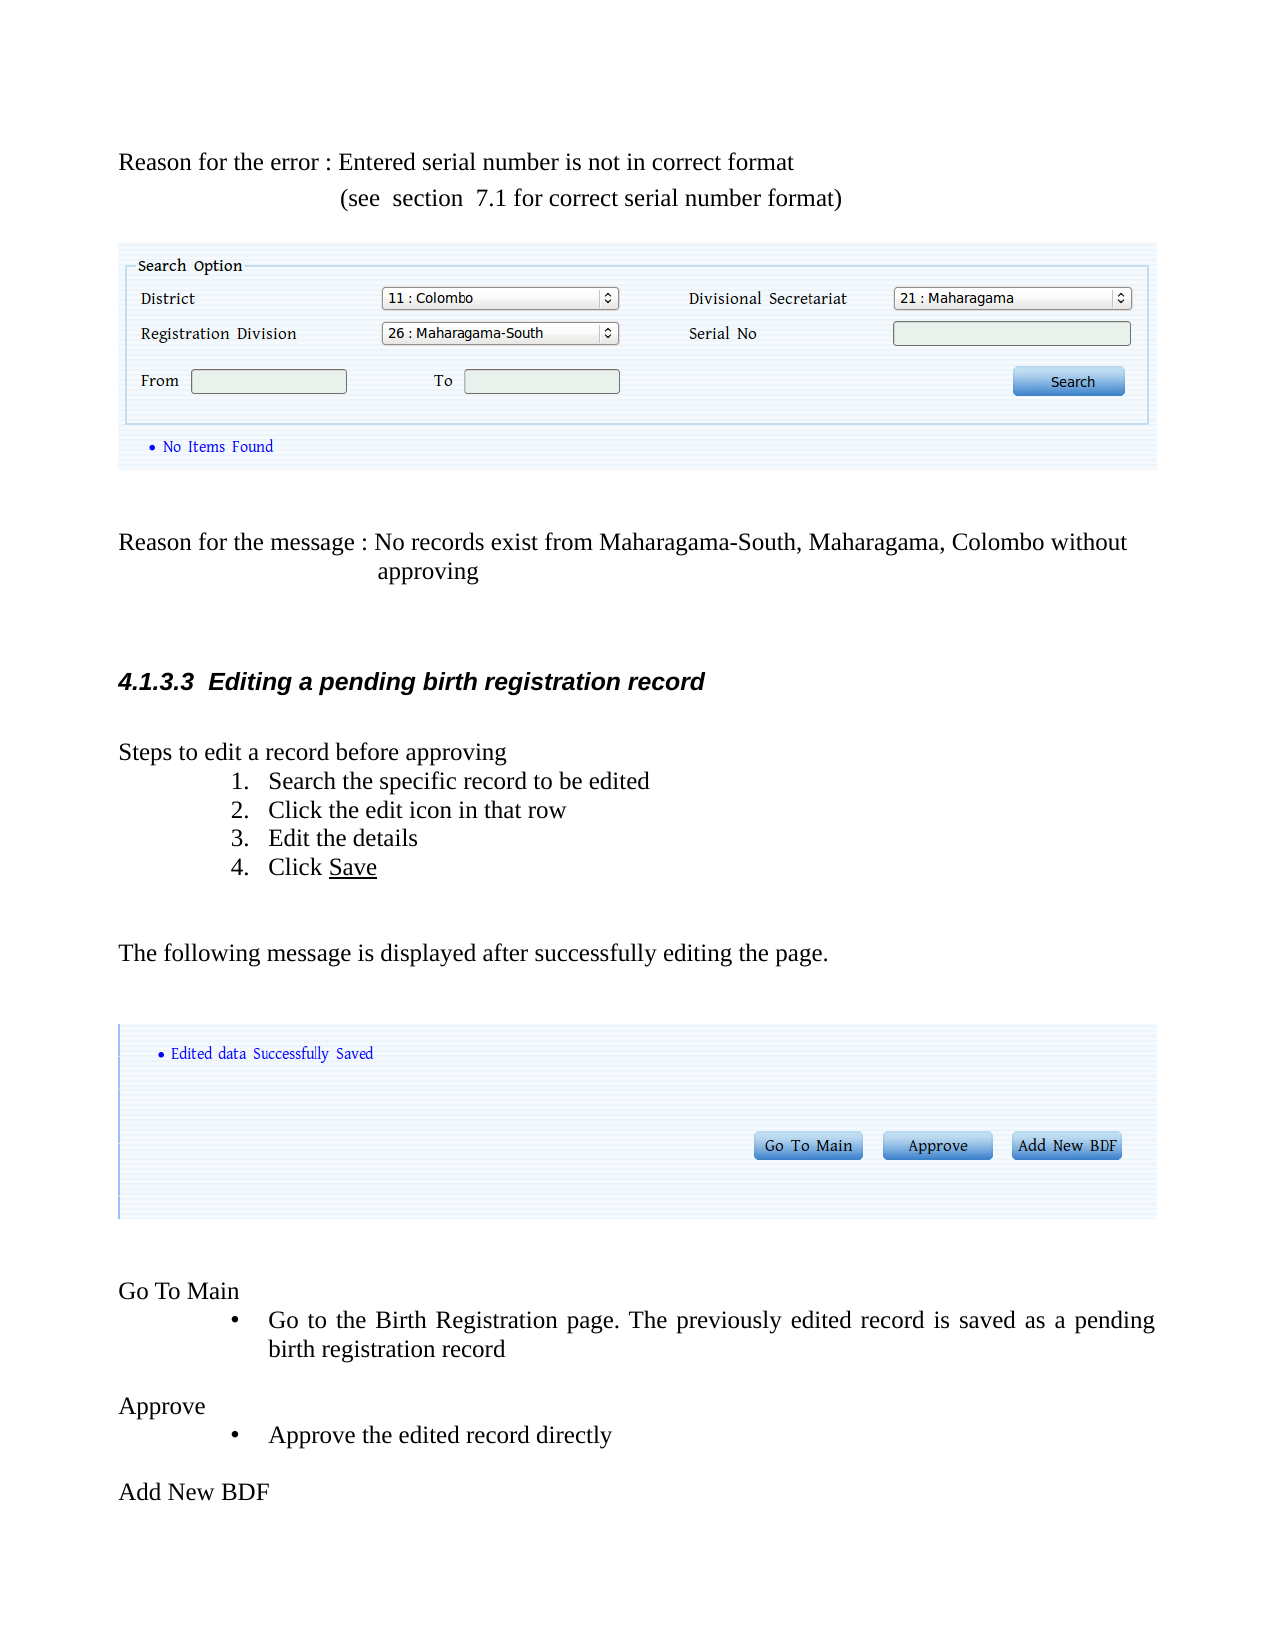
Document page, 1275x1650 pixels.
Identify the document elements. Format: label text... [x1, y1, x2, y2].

picture [118, 242, 1157, 470]
list Approve the edited record directly [231, 1420, 1157, 1449]
list Click Save [231, 852, 1157, 881]
text Steps to edit a record before approving [118, 737, 1157, 766]
list Edit the details [231, 823, 1157, 852]
text Reason for the error : Entered serial number is not in correct format [118, 147, 1157, 176]
subtitle Editing a pending birth registration record [118, 667, 1157, 696]
list Search the specific record to be edited [231, 766, 1157, 795]
text Add New BDF [118, 1477, 1157, 1506]
picture [118, 1024, 1157, 1219]
text Approve [118, 1391, 1157, 1420]
text (see section 7.1 for correct serial number format) [118, 176, 1157, 214]
text Go To Main [118, 1276, 1157, 1305]
text The following message is displayed after successfully editing the page. [118, 938, 1157, 967]
list Go to the Birth Registration page. The previously edited record is saved as a pending birth registration record [231, 1305, 1157, 1362]
list Click the edit icon in that row [231, 795, 1157, 823]
text Reason for the message : No records exist from Maharagama-South, Maharagama, Colombo without approving [118, 527, 1157, 585]
